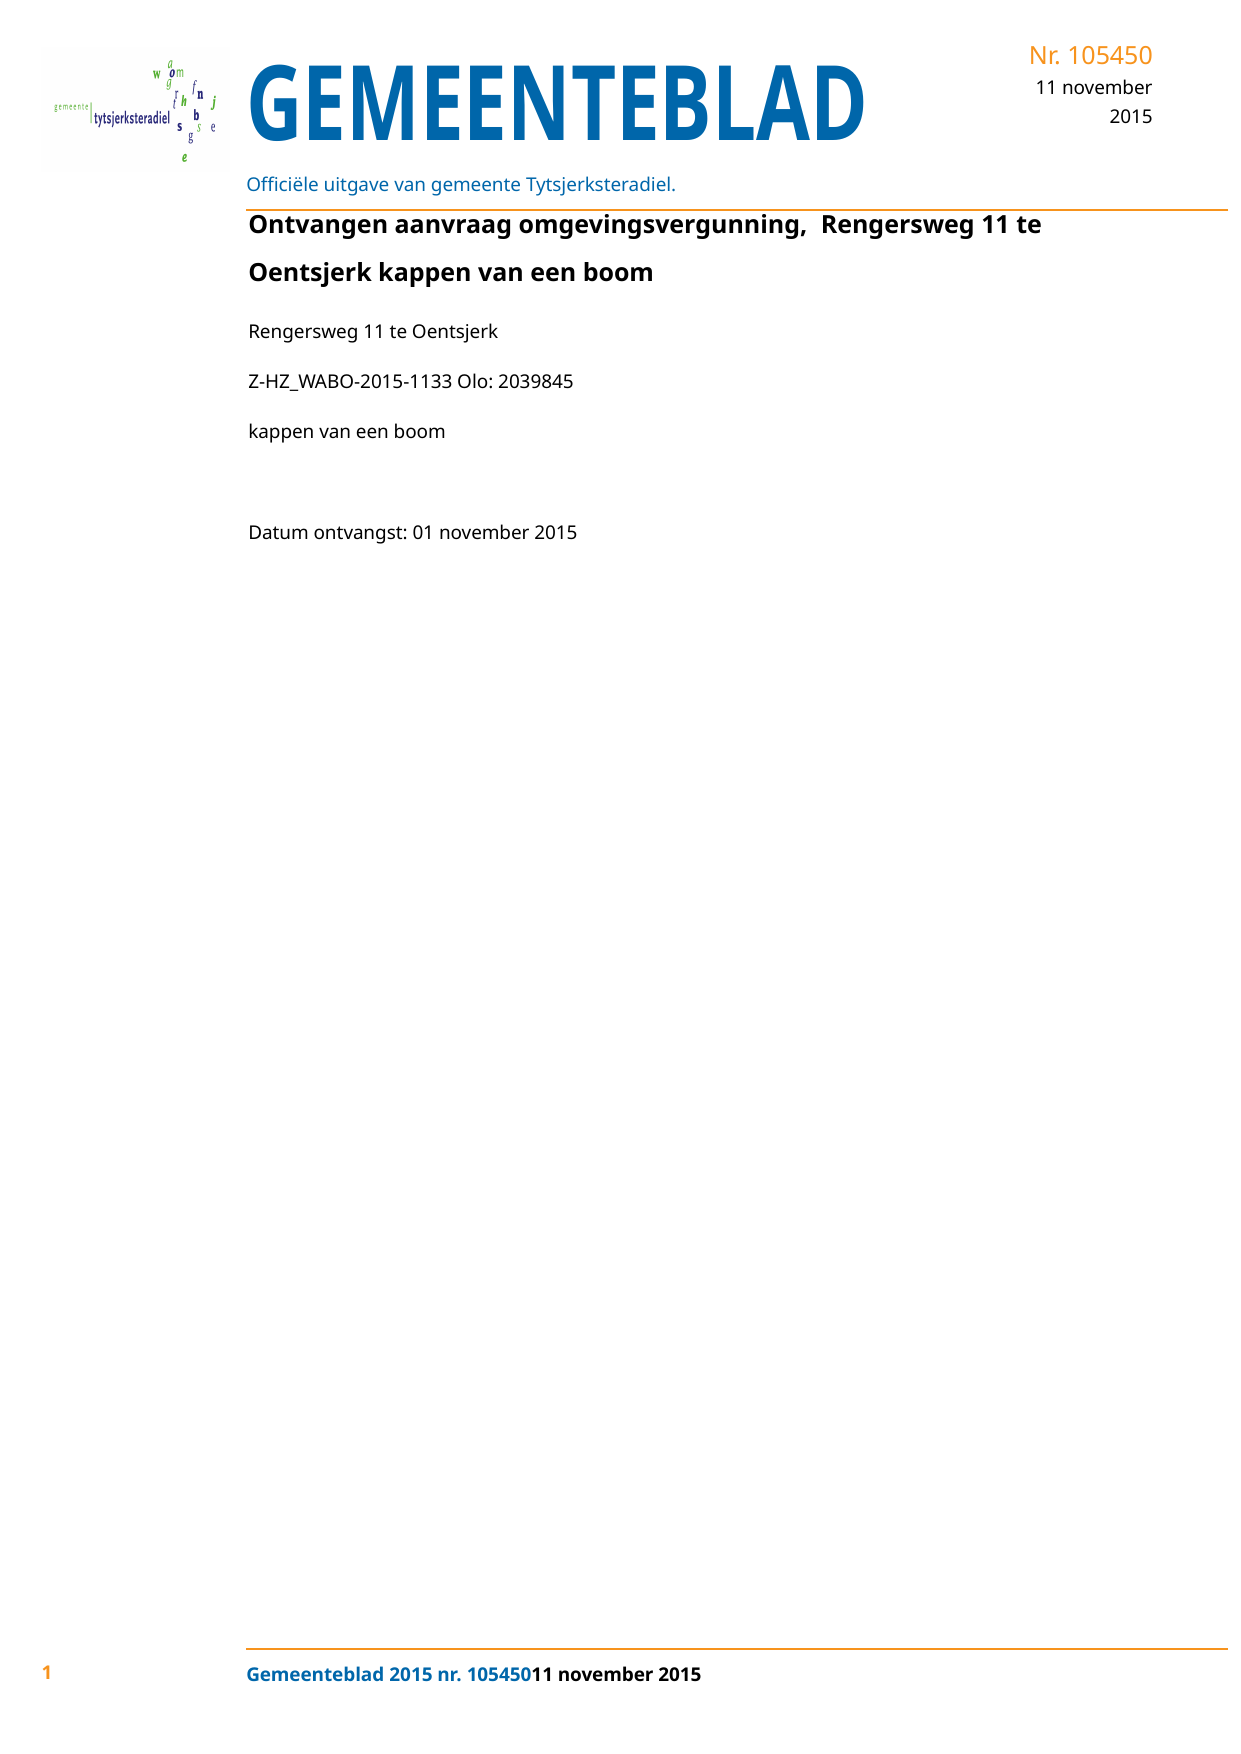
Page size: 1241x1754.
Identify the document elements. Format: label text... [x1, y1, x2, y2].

text Rengersweg 11 te Oentsjerk [248, 318, 1152, 344]
picture [41, 47, 231, 172]
text kappen van een boom [248, 419, 1152, 444]
text Ontvangen aanvraag omgevingsvergunning, Rengersweg 11 te Oentsjerk kappen van een boom [248, 211, 1152, 288]
text Z-HZ_WABO-2015-1133 Olo: 2039845 [248, 368, 1152, 394]
text Datum ontvangst: 01 november 2015 [248, 519, 1152, 545]
